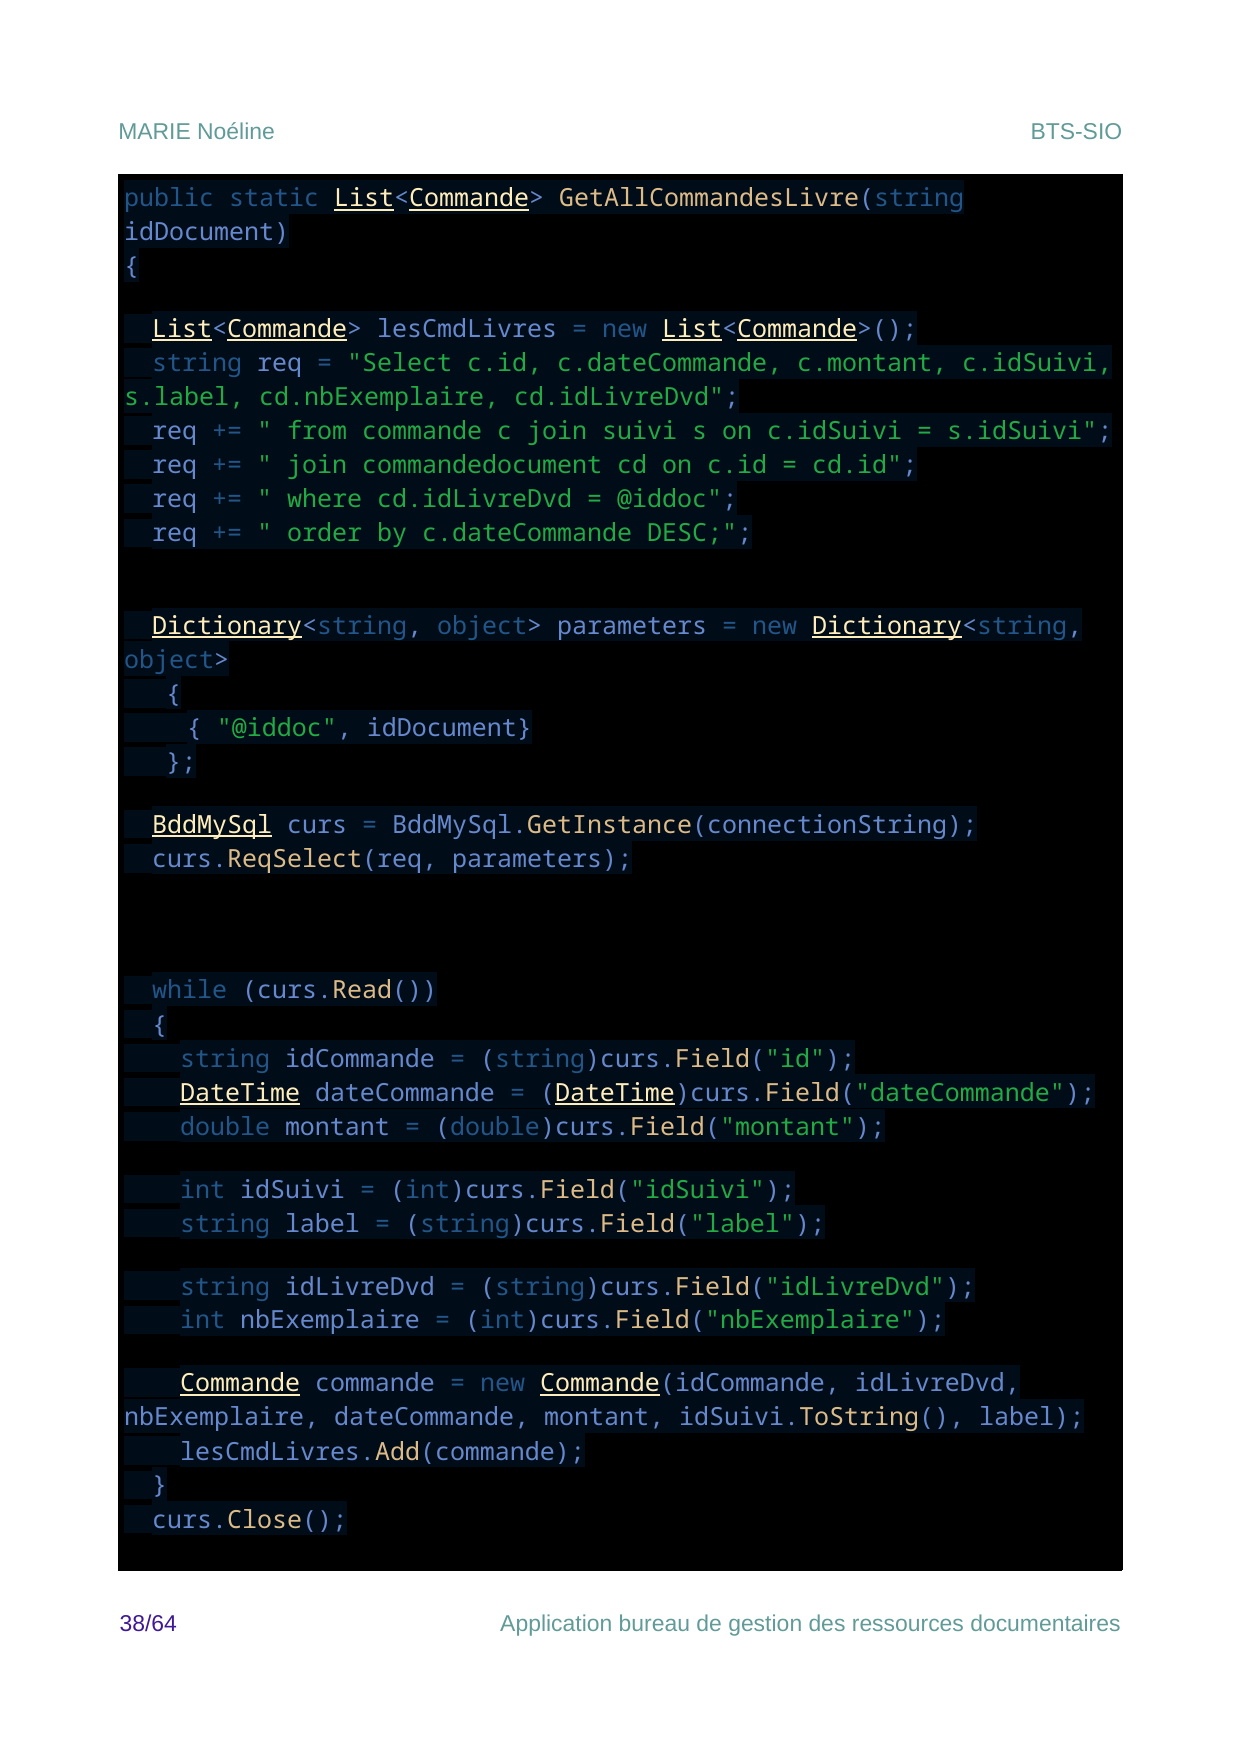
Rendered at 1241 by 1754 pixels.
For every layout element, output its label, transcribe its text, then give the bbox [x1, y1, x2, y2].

table_header public static List<Commande> GetAllCommandesLivre(string idDocument) { List<Commande> lesCmdLivres = new List<Commande>(); string req = "Select c.id, c.dateCommande, c.montant, c.idSuivi, s.label, cd.nbExemplaire, cd.idLivreDvd"; req += " from commande c join suivi s on c.idSuivi = s.idSuivi"; req += " join commandedocument cd on c.id = cd.id"; req += " where cd.idLivreDvd = @iddoc"; req += " order by c.dateCommande DESC;"; Dictionary<string, object> parameters = new Dictionary<string, object> { { "@iddoc", idDocument} }; BddMySql curs = BddMySql.GetInstance(connectionString); curs.ReqSelect(req, parameters); while (curs.Read()) { string idCommande = (string)curs.Field("id"); DateTime dateCommande = (DateTime)curs.Field("dateCommande"); double montant = (double)curs.Field("montant"); int idSuivi = (int)curs.Field("idSuivi"); string label = (string)curs.Field("label"); string idLivreDvd = (string)curs.Field("idLivreDvd"); int nbExemplaire = (int)curs.Field("nbExemplaire"); Commande commande = new Commande(idCommande, idLivreDvd, nbExemplaire, dateCommande, montant, idSuivi.ToString(), label); lesCmdLivres.Add(commande); } curs.Close(); [119, 175, 1122, 1570]
